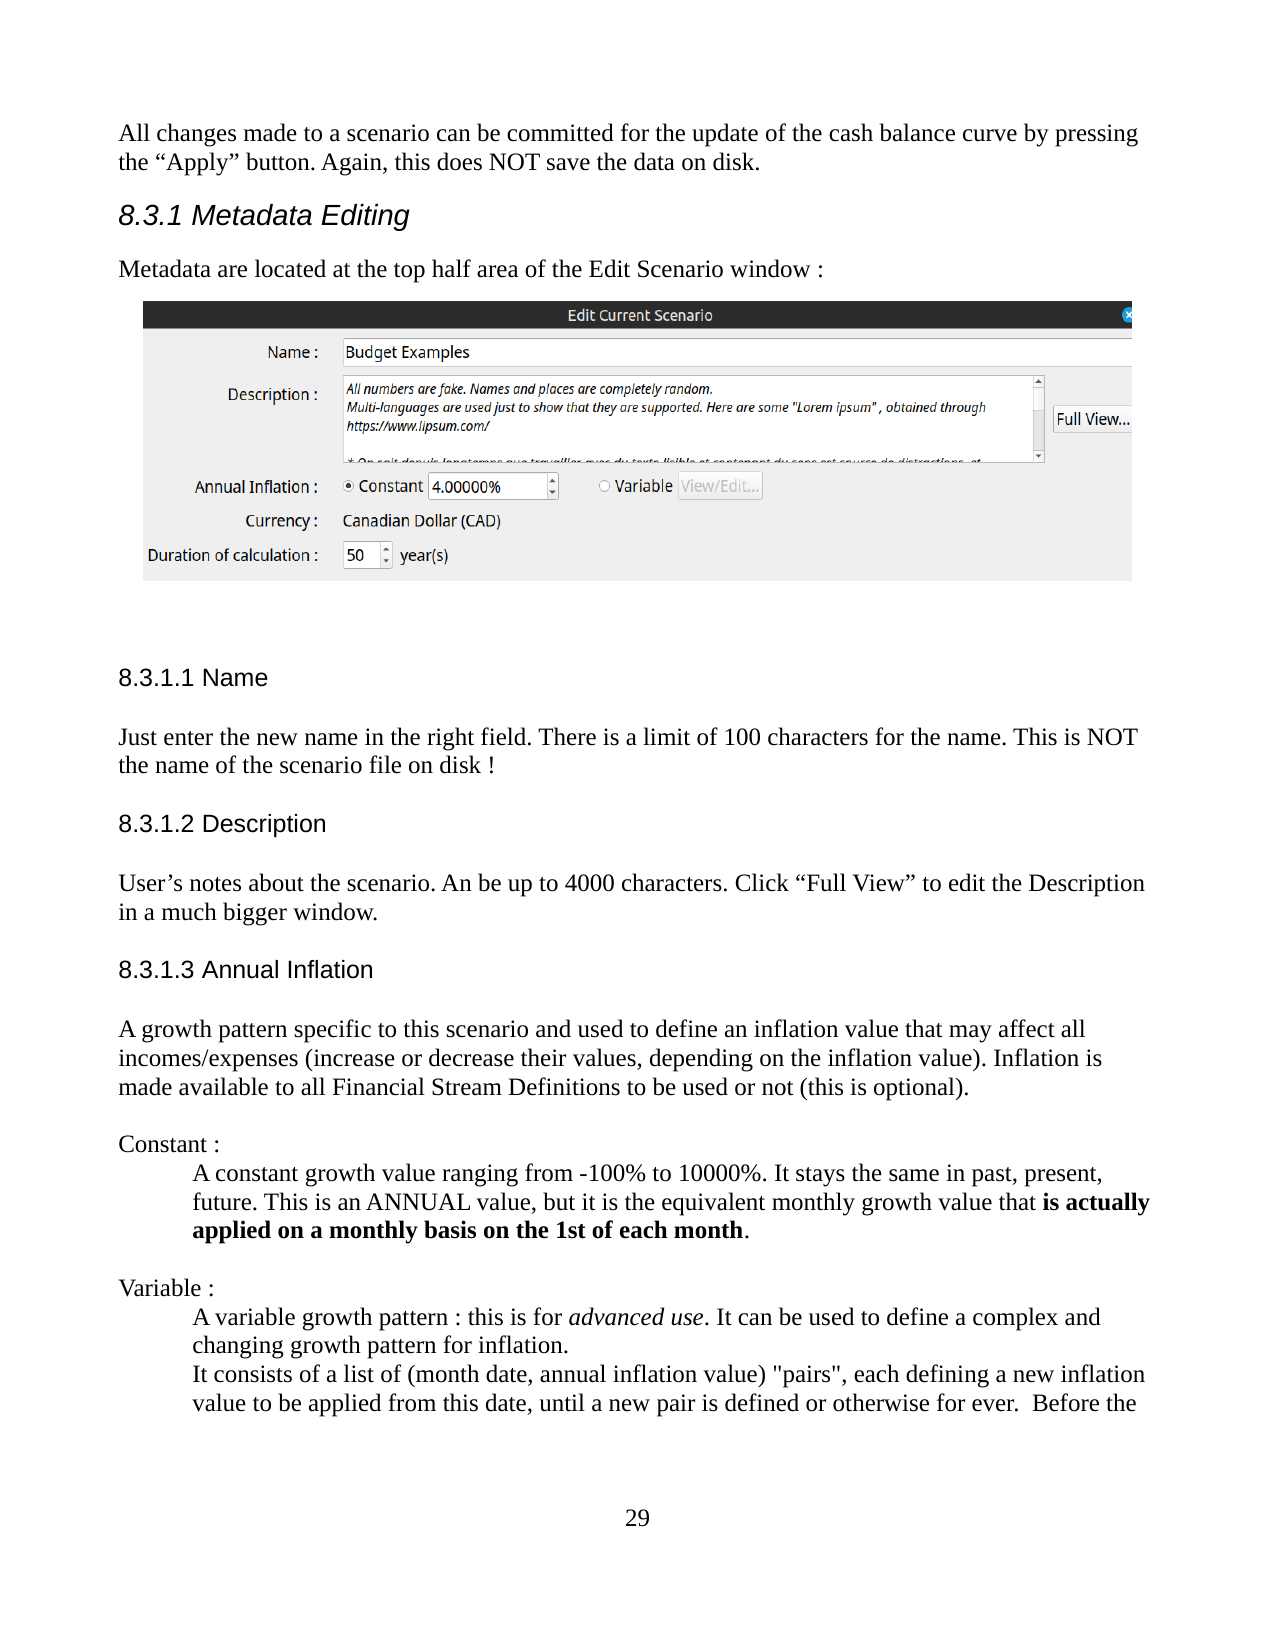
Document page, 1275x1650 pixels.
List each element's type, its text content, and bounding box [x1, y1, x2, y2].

text Metadata are located at the top half area of the Edit Scenario window : [118, 254, 1157, 283]
text It consists of a list of (month date, annual inflation value) "pairs", each defining a new inflation value to be applied from this date, until a new pair is defined or otherwise for ever. Before the [192, 1359, 1157, 1417]
text A growth pattern specific to this scenario and used to define an inflation value that may affect all incomes/expenses (increase or decrease their values, depending on the inflation value). Inflation is made available to all Financial Stream Definitions to be used or not (this is optional). [118, 1014, 1157, 1100]
text A variable growth pattern : this is for advanced use. It can be used to define a complex and changing growth pattern for inflation. [192, 1302, 1157, 1359]
subtitle Metadata Editing [118, 198, 1157, 232]
text User’s notes about the scenario. An be up to 4000 characters. Click “Full View” to edit the Description in a much bigger window. [118, 868, 1157, 925]
text All changes made to a scenario can be committed for the update of the cash balance curve by pressing the “Apply” button. Again, this does NOT save the data on disk. [118, 118, 1157, 176]
text Variable : [118, 1273, 1157, 1302]
text A constant growth value ranging from -100% to 10000%. It stays the same in past, present, future. This is an ANNUAL value, but it is the equivalent monthly growth value that is actually applied on a monthly basis on the 1st of each month. [192, 1158, 1157, 1244]
subtitle Annual Inflation [118, 955, 1157, 984]
text Just enter the new name in the right field. There is a limit of 100 characters for the name. This is NOT the name of the scenario file on disk ! [118, 722, 1157, 779]
subtitle Description [118, 809, 1157, 838]
picture [143, 301, 1132, 581]
text Constant : [118, 1129, 1157, 1158]
subtitle Name [118, 663, 1157, 692]
